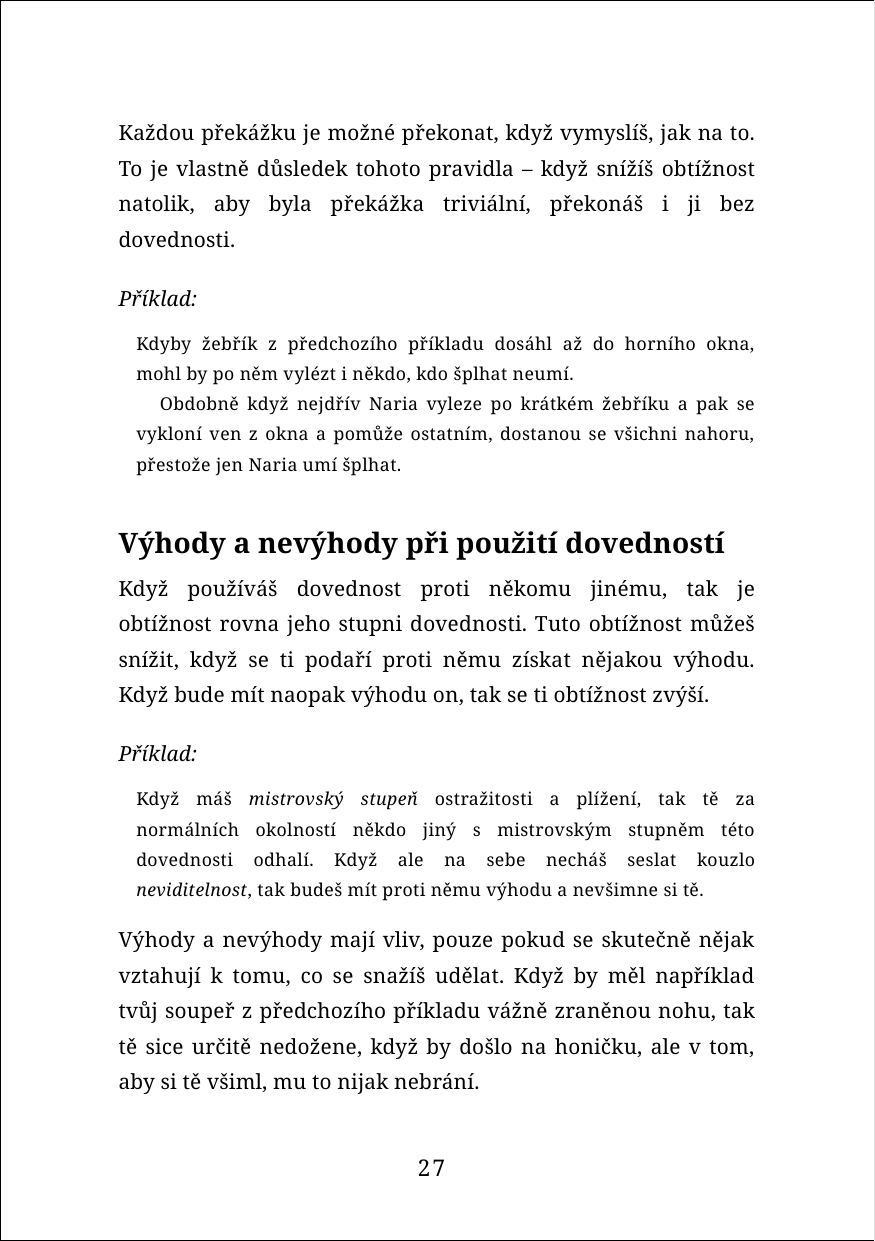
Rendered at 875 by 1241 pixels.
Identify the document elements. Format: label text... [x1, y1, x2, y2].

subtitle Výhody a nevýhody při použití dovedností [118, 524, 756, 562]
text Každou překážku je možné překonat, když vymyslíš, jak na to. To je vlastně důsledek tohoto pravidla – když snížíš obtížnost natolik, aby byla překážka triviální, překonáš i ji bez dovednosti. [118, 118, 756, 253]
text Výhody a nevýhody mají vliv, pouze pokud se skutečně nějak vztahují k tomu, co se snažíš udělat. Když by měl například tvůj soupeř z předchozího příkladu vážně zraněnou nohu, tak tě sice určitě nedožene, když by došlo na honičku, ale v tom, aby si tě všiml, mu to nijak nebrání. [118, 925, 756, 1096]
text Příklad: [118, 284, 756, 312]
text Kdyby žebřík z předchozího příkladu dosáhl až do horního okna, mohl by po něm vylézt i někdo, kdo šplhat neumí. Obdobně když nejdřív Naria vyleze po krátkém žebříku a pak se vykloní ven z okna a pomůže ostatním, dostanou se všichni nahoru, přestože jen Naria umí šplhat. [136, 331, 756, 476]
text Příklad: [118, 739, 756, 768]
text Když máš mistrovský stupeň ostražitosti a plížení, tak tě za normálních okolností někdo jiný s mistrovským stupněm této dovednosti odhalí. Když ale na sebe necháš seslat kouzlo neviditelnost, tak budeš mít proti němu výhodu a nevšimne si tě. [136, 787, 756, 902]
text Když používáš dovednost proti někomu jinému, tak je obtížnost rovna jeho stupni dovednosti. Tuto obtížnost můžeš snížit, když se ti podaří proti němu získat nějakou výhodu. Když bude mít naopak výhodu on, tak se ti obtížnost zvýší. [118, 574, 756, 709]
